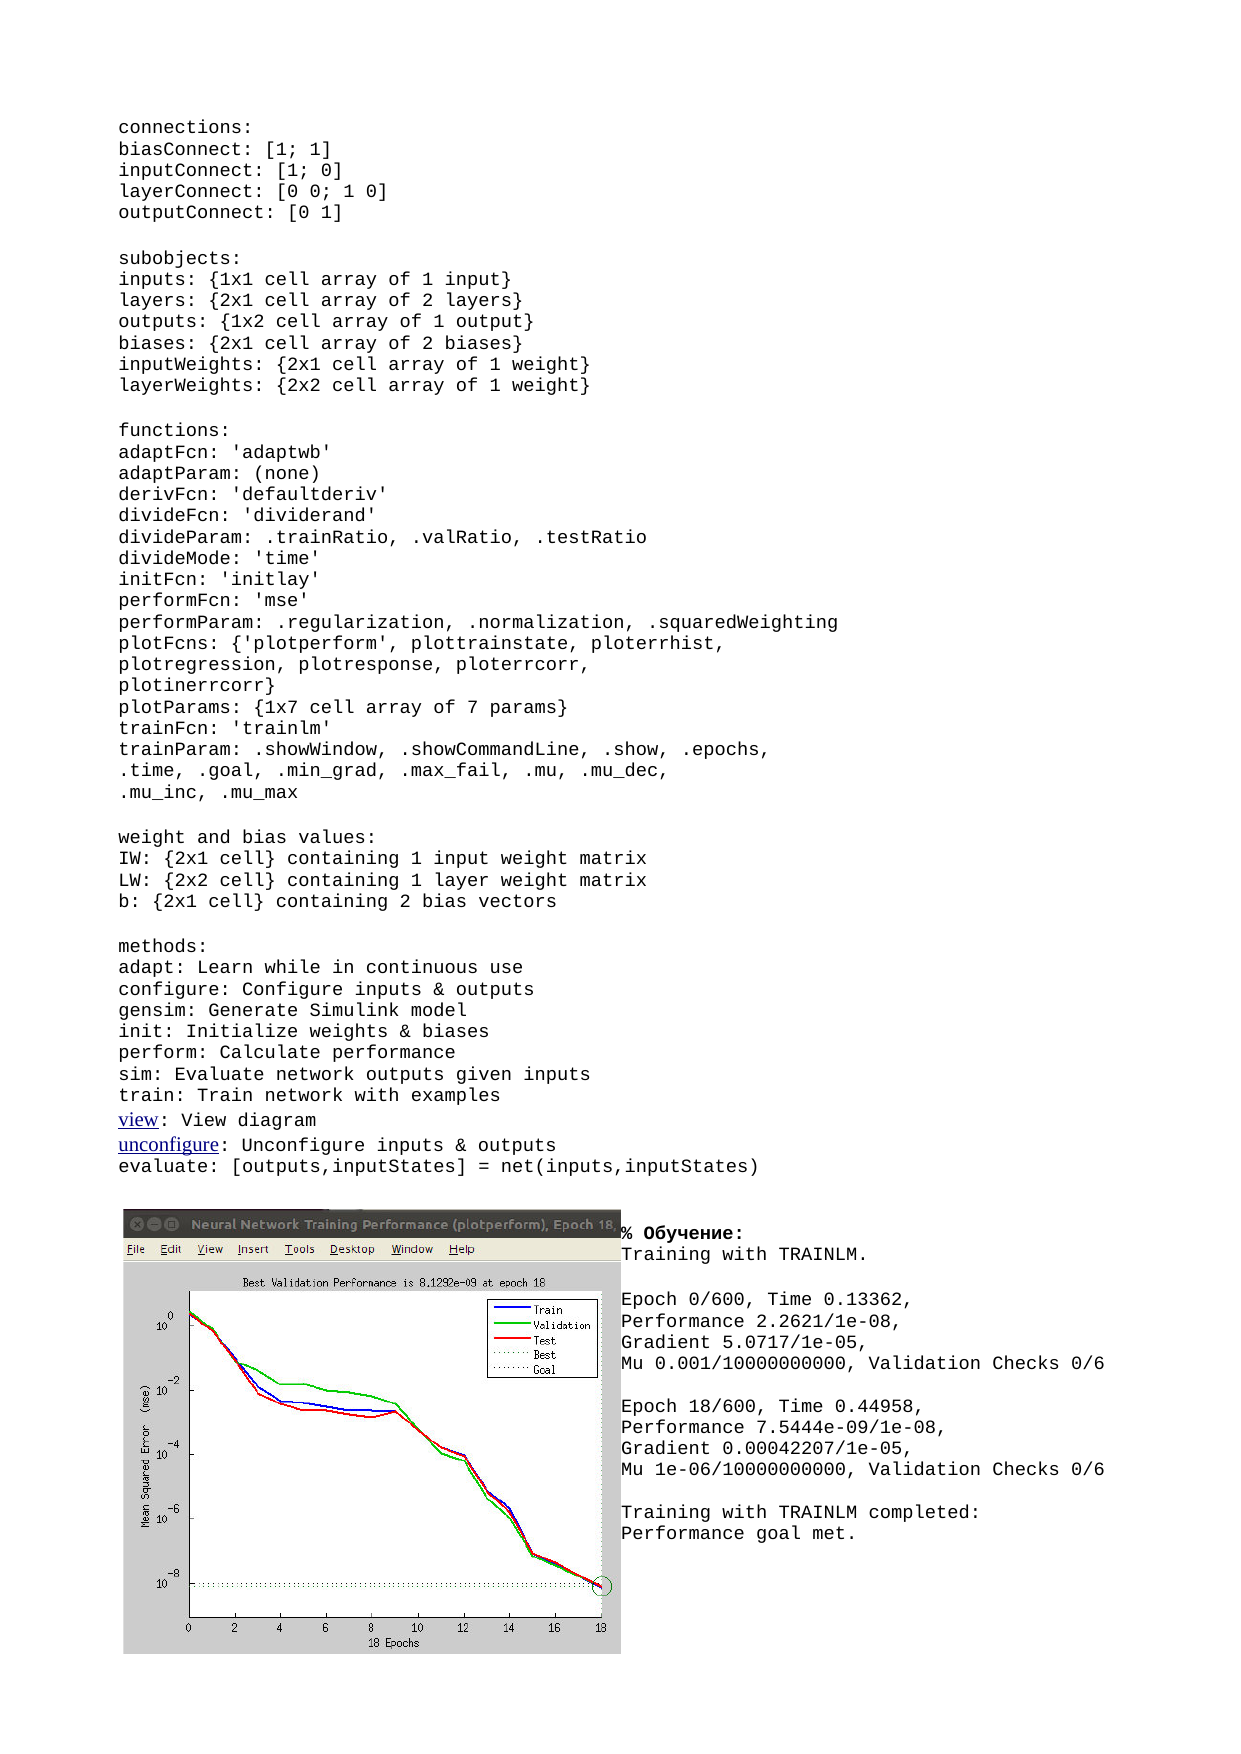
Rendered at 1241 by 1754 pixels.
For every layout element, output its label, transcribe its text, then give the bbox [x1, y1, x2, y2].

text plotregression, plotresponse, ploterrcorr, [118, 655, 1122, 676]
text init: Initialize weights & biases [118, 1022, 1122, 1043]
text layerConnect: [0 0; 1 0] [118, 182, 1122, 203]
text connections: [118, 118, 1122, 139]
text Gradient 0.00042207/1e-05, [621, 1439, 1122, 1460]
text inputWeights: {2x1 cell array of 1 weight} [118, 355, 1122, 376]
text b: {2x1 cell} containing 2 bias vectors [118, 892, 1122, 913]
text .mu_inc, .mu_max [118, 782, 1122, 804]
text plotParams: {1x7 cell array of 7 params} [118, 697, 1122, 719]
text Gradient 5.0717/1e-05, [621, 1333, 1122, 1354]
text train: Train network with examples view: View diagram unconfigure: Unconfigure inputs & outputs evaluate: [outputs,inputStates] = net(inputs,inputStates) [118, 1086, 1122, 1178]
text Epoch 18/600, Time 0.44958, [621, 1396, 1122, 1418]
text layers: {2x1 cell array of 2 layers} [118, 291, 1122, 312]
text Epoch 0/600, Time 0.13362, [621, 1290, 1122, 1311]
text adapt: Learn while in continuous use [118, 958, 1122, 979]
text trainFcn: 'trainlm' [118, 719, 1122, 740]
text plotFcns: {'plotperform', plottrainstate, ploterrhist, [118, 634, 1122, 655]
text divideFcn: 'dividerand' [118, 506, 1122, 527]
text configure: Configure inputs & outputs [118, 979, 1122, 1001]
text Performance 7.5444e-09/1e-08, [621, 1418, 1122, 1439]
text initFcn: 'initlay' [118, 570, 1122, 591]
text sim: Evaluate network outputs given inputs [118, 1064, 1122, 1086]
text derivFcn: 'defaultderiv' [118, 485, 1122, 506]
text plotinerrcorr} [118, 676, 1122, 697]
text inputConnect: [1; 0] [118, 161, 1122, 182]
text functions: [118, 421, 1122, 442]
text Mu 0.001/10000000000, Validation Checks 0/6 [621, 1354, 1122, 1375]
text adaptFcn: 'adaptwb' [118, 442, 1122, 464]
text Performance 2.2621/1e-08, [621, 1311, 1122, 1333]
text inputs: {1x1 cell array of 1 input} [118, 270, 1122, 291]
text biasConnect: [1; 1] [118, 139, 1122, 161]
text LW: {2x2 cell} containing 1 layer weight matrix [118, 870, 1122, 892]
text methods: [118, 937, 1122, 958]
text Training with TRAINLM completed: [621, 1503, 1122, 1524]
text performFcn: 'mse' [118, 591, 1122, 612]
text performParam: .regularization, .normalization, .squaredWeighting [118, 612, 1122, 634]
text adaptParam: (none) [118, 464, 1122, 485]
text divideParam: .trainRatio, .valRatio, .testRatio [118, 527, 1122, 549]
text layerWeights: {2x2 cell array of 1 weight} [118, 376, 1122, 397]
text trainParam: .showWindow, .showCommandLine, .show, .epochs, [118, 740, 1122, 761]
text divideMode: 'time' [118, 549, 1122, 570]
text .time, .goal, .min_grad, .max_fail, .mu, .mu_dec, [118, 761, 1122, 782]
text % Обучение: Training with TRAINLM. [621, 1224, 1122, 1290]
text Mu 1e-06/10000000000, Validation Checks 0/6 [621, 1460, 1122, 1503]
text weight and bias values: [118, 828, 1122, 849]
text gensim: Generate Simulink model [118, 1001, 1122, 1022]
text biases: {2x1 cell array of 2 biases} [118, 333, 1122, 355]
text outputConnect: [0 1] [118, 203, 1122, 224]
text subobjects: [118, 248, 1122, 270]
text outputs: {1x2 cell array of 1 output} [118, 312, 1122, 333]
picture [123, 1209, 621, 1654]
text IW: {2x1 cell} containing 1 input weight matrix [118, 849, 1122, 870]
text perform: Calculate performance [118, 1043, 1122, 1064]
text Performance goal met. [621, 1524, 1122, 1545]
